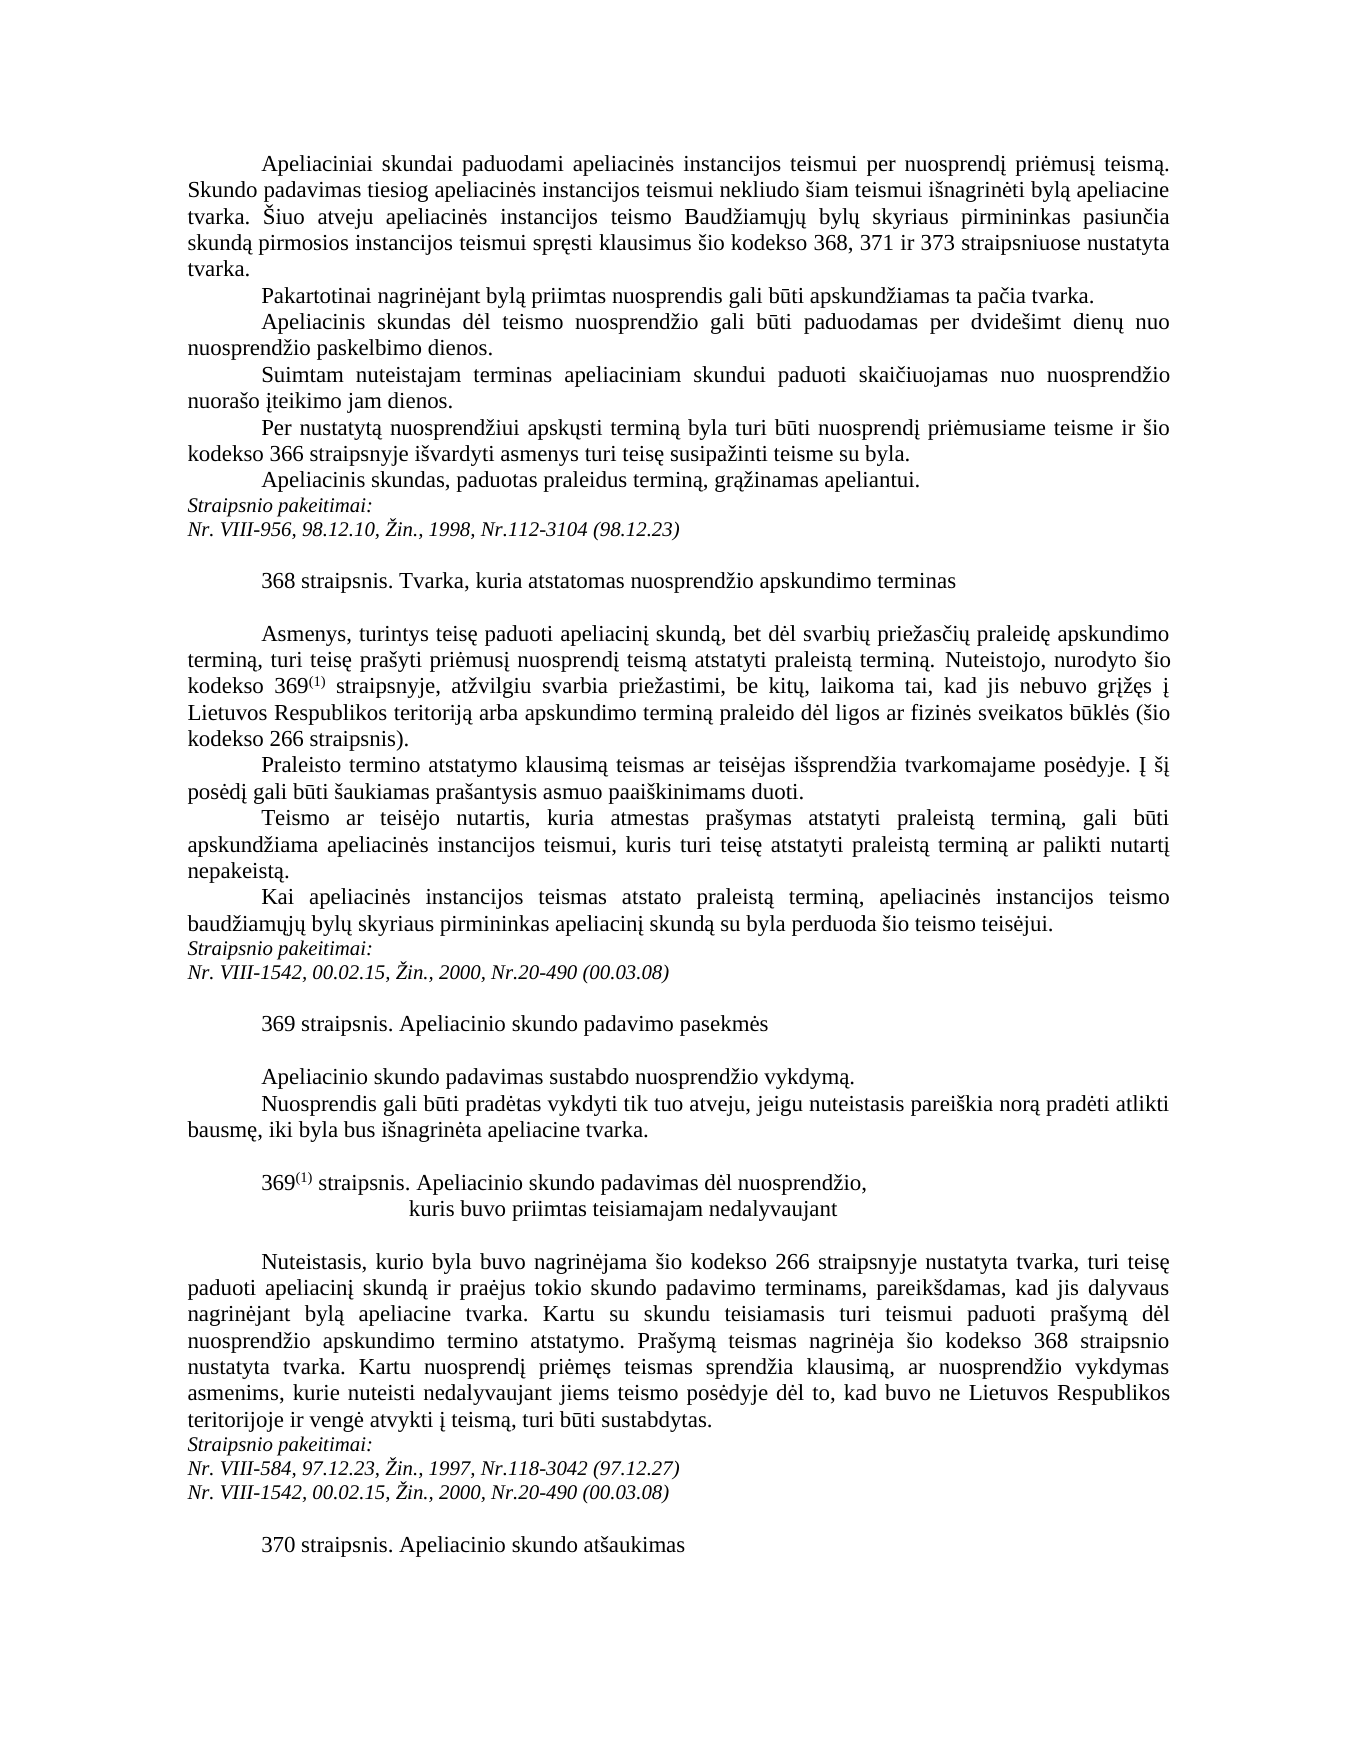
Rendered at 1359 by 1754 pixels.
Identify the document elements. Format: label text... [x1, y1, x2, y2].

text Apeliacinio skundo padavimas sustabdo nuosprendžio vykdymą. [187, 1063, 1171, 1089]
text Pakartotinai nagrinėjant bylą priimtas nuosprendis gali būti apskundžiamas ta pačia tvarka. [187, 282, 1171, 308]
text Apeliacinis skundas, paduotas praleidus terminą, grąžinamas apeliantui. [187, 466, 1171, 493]
text 369(1) straipsnis. Apeliacinio skundo padavimas dėl nuosprendžio, [261, 1169, 1171, 1195]
text Nr. VIII-1542, 00.02.15, Žin., 2000, Nr.20-490 (00.03.08) [187, 1480, 1171, 1504]
text Apeliaciniai skundai paduodami apeliacinės instancijos teismui per nuosprendį priėmusį teismą. Skundo padavimas tiesiog apeliacinės instancijos teismui nekliudo šiam teismui išnagrinėti bylą apeliacine tvarka. Šiuo atveju apeliacinės instancijos teismo Baudžiamųjų bylų skyriaus pirmininkas pasiunčia skundą pirmosios instancijos teismui spręsti klausimus šio kodekso 368, 371 ir 373 straipsniuose nustatyta tvarka. [187, 150, 1171, 282]
text Straipsnio pakeitimai: [187, 936, 1171, 960]
text Kai apeliacinės instancijos teismas atstato praleistą terminą, apeliacinės instancijos teismo baudžiamųjų bylų skyriaus pirmininkas apeliacinį skundą su byla perduoda šio teismo teisėjui. [187, 883, 1171, 936]
text Straipsnio pakeitimai: [187, 493, 1171, 517]
text Straipsnio pakeitimai: [187, 1432, 1171, 1456]
text Nr. VIII-584, 97.12.23, Žin., 1997, Nr.118-3042 (97.12.27) [187, 1456, 1171, 1480]
text Apeliacinis skundas dėl teismo nuosprendžio gali būti paduodamas per dvidešimt dienų nuo nuosprendžio paskelbimo dienos. [187, 308, 1171, 361]
text Nr. VIII-1542, 00.02.15, Žin., 2000, Nr.20-490 (00.03.08) [187, 960, 1171, 984]
text 368 straipsnis. Tvarka, kuria atstatomas nuosprendžio apskundimo terminas [187, 567, 1171, 593]
text Nuteistasis, kurio byla buvo nagrinėjama šio kodekso 266 straipsnyje nustatyta tvarka, turi teisę paduoti apeliacinį skundą ir praėjus tokio skundo padavimo terminams, pareikšdamas, kad jis dalyvaus nagrinėjant bylą apeliacine tvarka. Kartu su skundu teisiamasis turi teismui paduoti prašymą dėl nuosprendžio apskundimo termino atstatymo. Prašymą teismas nagrinėja šio kodekso 368 straipsnio nustatyta tvarka. Kartu nuosprendį priėmęs teismas sprendžia klausimą, ar nuosprendžio vykdymas asmenims, kurie nuteisti nedalyvaujant jiems teismo posėdyje dėl to, kad buvo ne Lietuvos Respublikos teritorijoje ir vengė atvykti į teismą, turi būti sustabdytas. [187, 1248, 1171, 1432]
text Asmenys, turintys teisę paduoti apeliacinį skundą, bet dėl svarbių priežasčių praleidę apskundimo terminą, turi teisę prašyti priėmusį nuosprendį teismą atstatyti praleistą terminą. Nuteistojo, nurodyto šio kodekso 369(1) straipsnyje, atžvilgiu svarbia priežastimi, be kitų, laikoma tai, kad jis nebuvo grįžęs į Lietuvos Respublikos teritoriją arba apskundimo terminą praleido dėl ligos ar fizinės sveikatos būklės (šio kodekso 266 straipsnis). [187, 620, 1171, 752]
text 369 straipsnis. Apeliacinio skundo padavimo pasekmės [187, 1011, 1171, 1037]
text Praleisto termino atstatymo klausimą teismas ar teisėjas išsprendžia tvarkomajame posėdyje. Į šį posėdį gali būti šaukiamas prašantysis asmuo paaiškinimams duoti. [187, 752, 1171, 804]
text Nr. VIII-956, 98.12.10, Žin., 1998, Nr.112-3104 (98.12.23) [187, 517, 1171, 541]
text Suimtam nuteistajam terminas apeliaciniam skundui paduoti skaičiuojamas nuo nuosprendžio nuorašo įteikimo jam dienos. [187, 361, 1171, 413]
text Per nustatytą nuosprendžiui apskųsti terminą byla turi būti nuosprendį priėmusiame teisme ir šio kodekso 366 straipsnyje išvardyti asmenys turi teisę susipažinti teisme su byla. [187, 413, 1171, 466]
text 370 straipsnis. Apeliacinio skundo atšaukimas [187, 1531, 1171, 1557]
text kuris buvo priimtas teisiamajam nedalyvaujant [409, 1195, 1171, 1221]
text Nuosprendis gali būti pradėtas vykdyti tik tuo atveju, jeigu nuteistasis pareiškia norą pradėti atlikti bausmę, iki byla bus išnagrinėta apeliacine tvarka. [187, 1089, 1171, 1142]
text Teismo ar teisėjo nutartis, kuria atmestas prašymas atstatyti praleistą terminą, gali būti apskundžiama apeliacinės instancijos teismui, kuris turi teisę atstatyti praleistą terminą ar palikti nutartį nepakeistą. [187, 804, 1171, 883]
